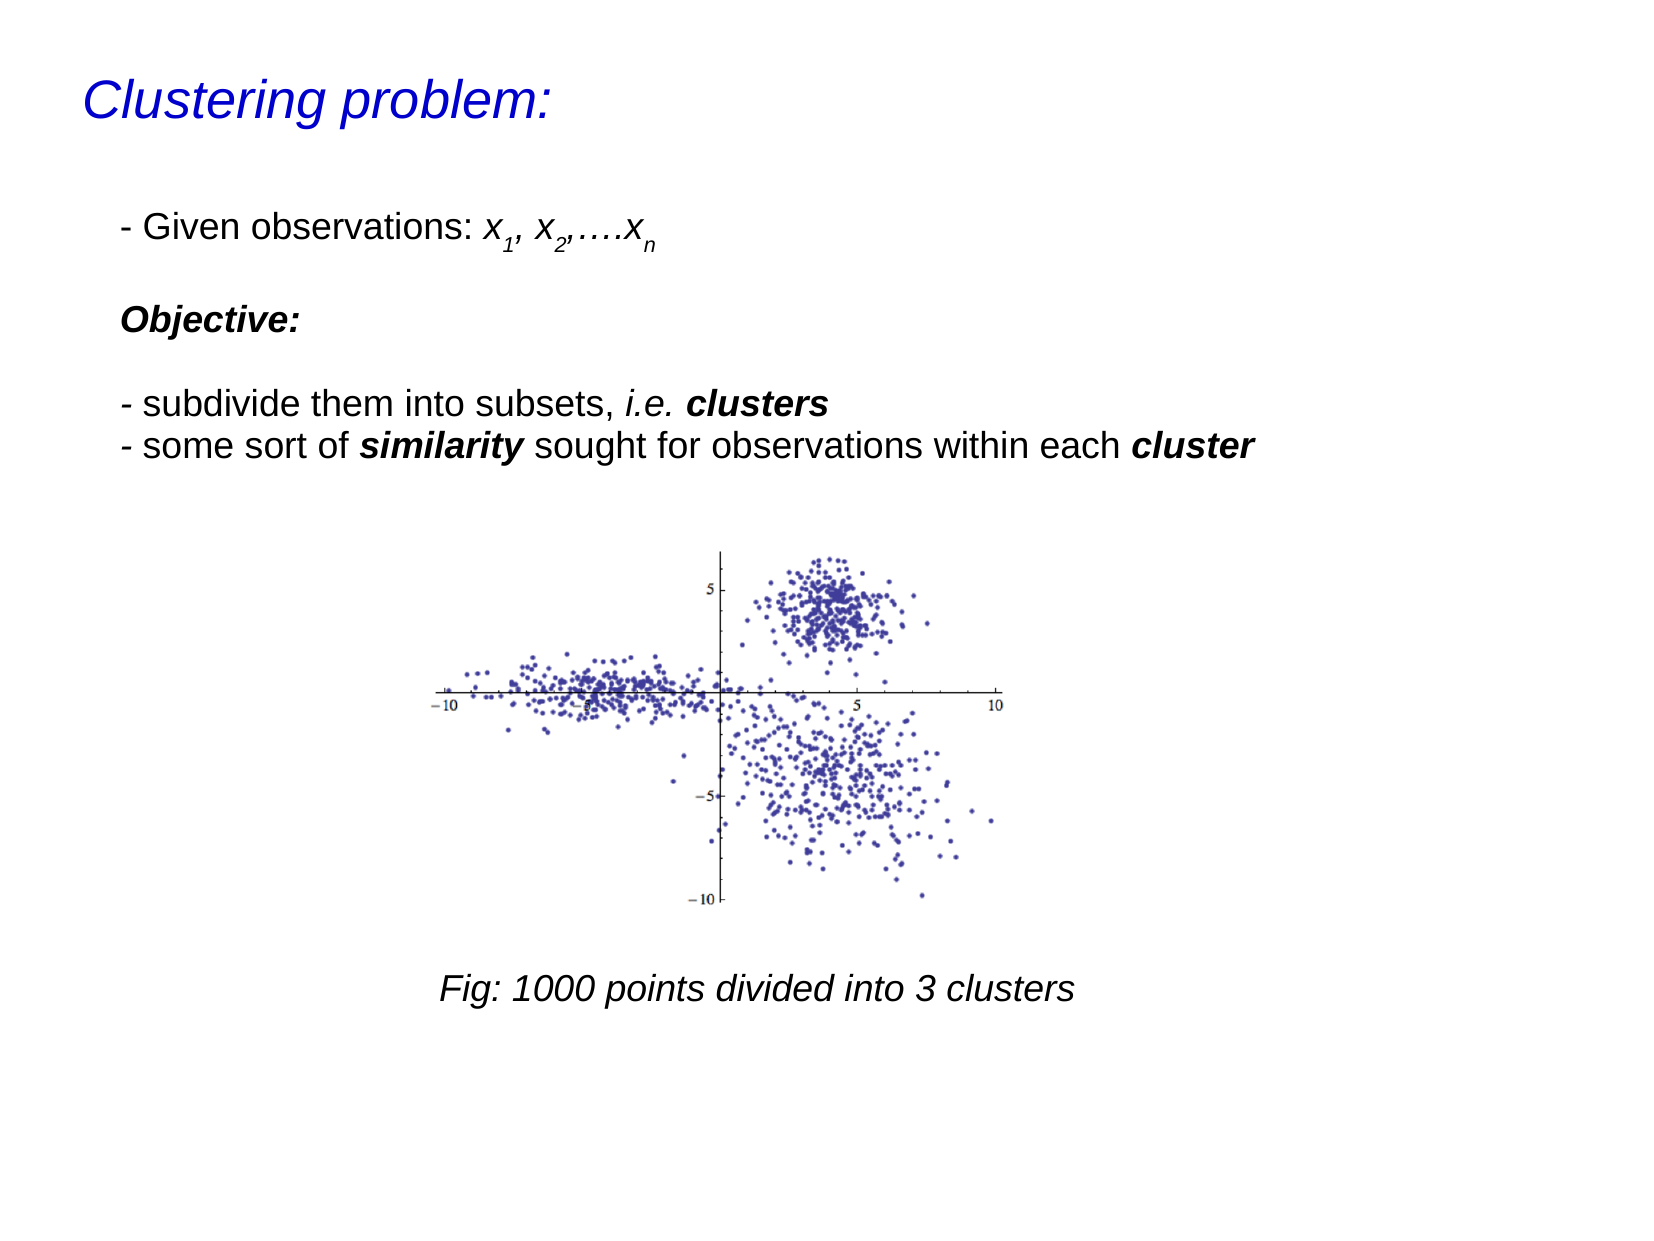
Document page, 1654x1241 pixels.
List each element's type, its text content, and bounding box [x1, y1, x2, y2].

text_box - Given observations: x1, x2,….xn Objective: - subdivide them into subsets, i.e. clusters - some sort of similarity sought for observations within each cluster [105, 198, 1426, 516]
text_box Fig: 1000 points divided into 3 clusters [150, 960, 1366, 1146]
title Clustering problem: [82, 49, 826, 151]
picture [418, 524, 1036, 916]
